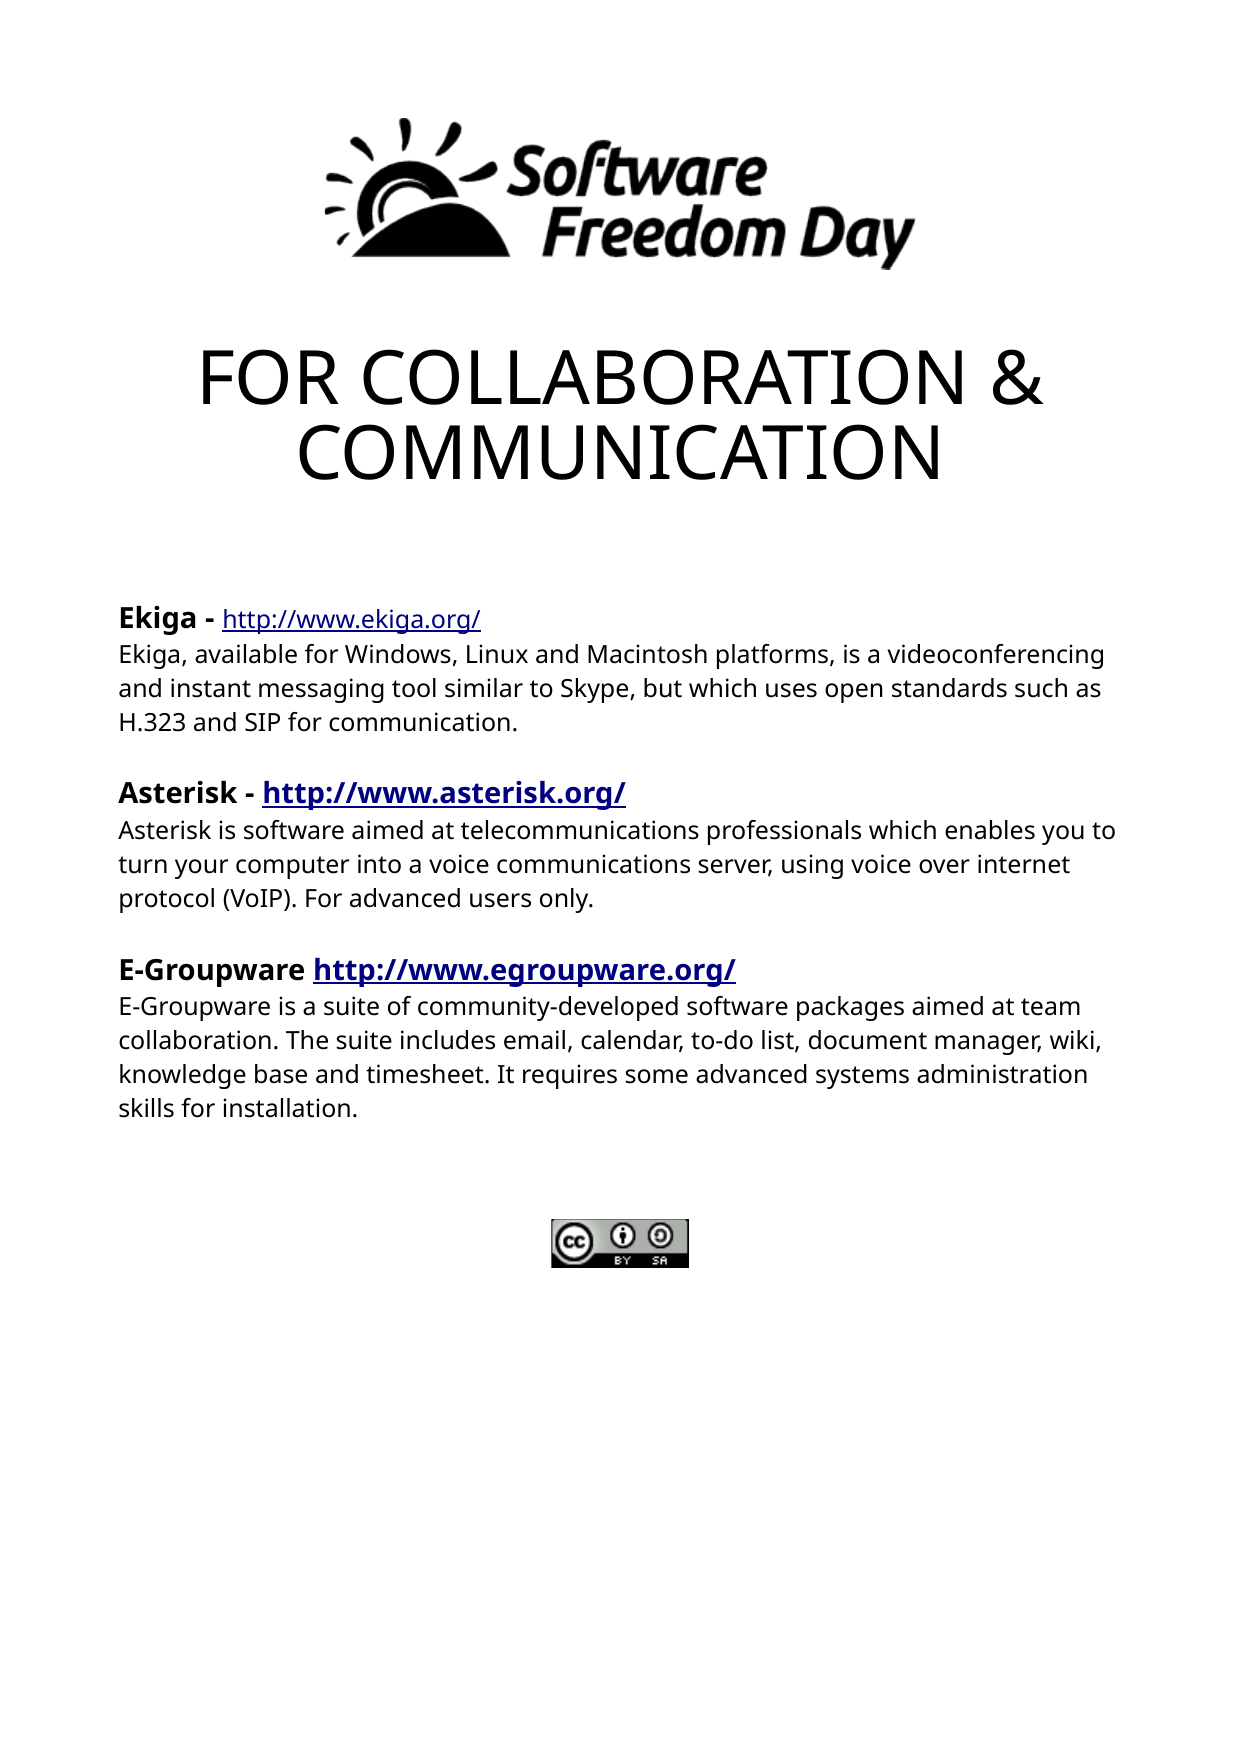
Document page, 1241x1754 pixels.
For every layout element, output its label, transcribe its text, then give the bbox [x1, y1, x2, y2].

picture [551, 1219, 689, 1268]
text Ekiga - http://www.ekiga.org/ [118, 597, 1122, 637]
text Ekiga, available for Windows, Linux and Macintosh platforms, is a videoconferencing and instant messaging tool similar to Skype, but which uses open standards such as H.323 and SIP for communication. [118, 637, 1122, 739]
text E-Groupware http://www.egroupware.org/ [118, 949, 1122, 988]
text Asterisk - http://www.asterisk.org/ [118, 773, 1122, 812]
text E-Groupware is a suite of community-developed software packages aimed at team collaboration. The suite includes email, calendar, to-do list, document manager, wiki, knowledge base and timesheet. It requires some advanced systems administration skills for installation. [118, 988, 1122, 1125]
text FOR COLLABORATION & COMMUNICATION [118, 344, 1122, 494]
text Asterisk is software aimed at telecommunications professionals which enables you to turn your computer into a voice communications server, using voice over internet protocol (VoIP). For advanced users only. [118, 812, 1122, 915]
picture [324, 118, 916, 270]
